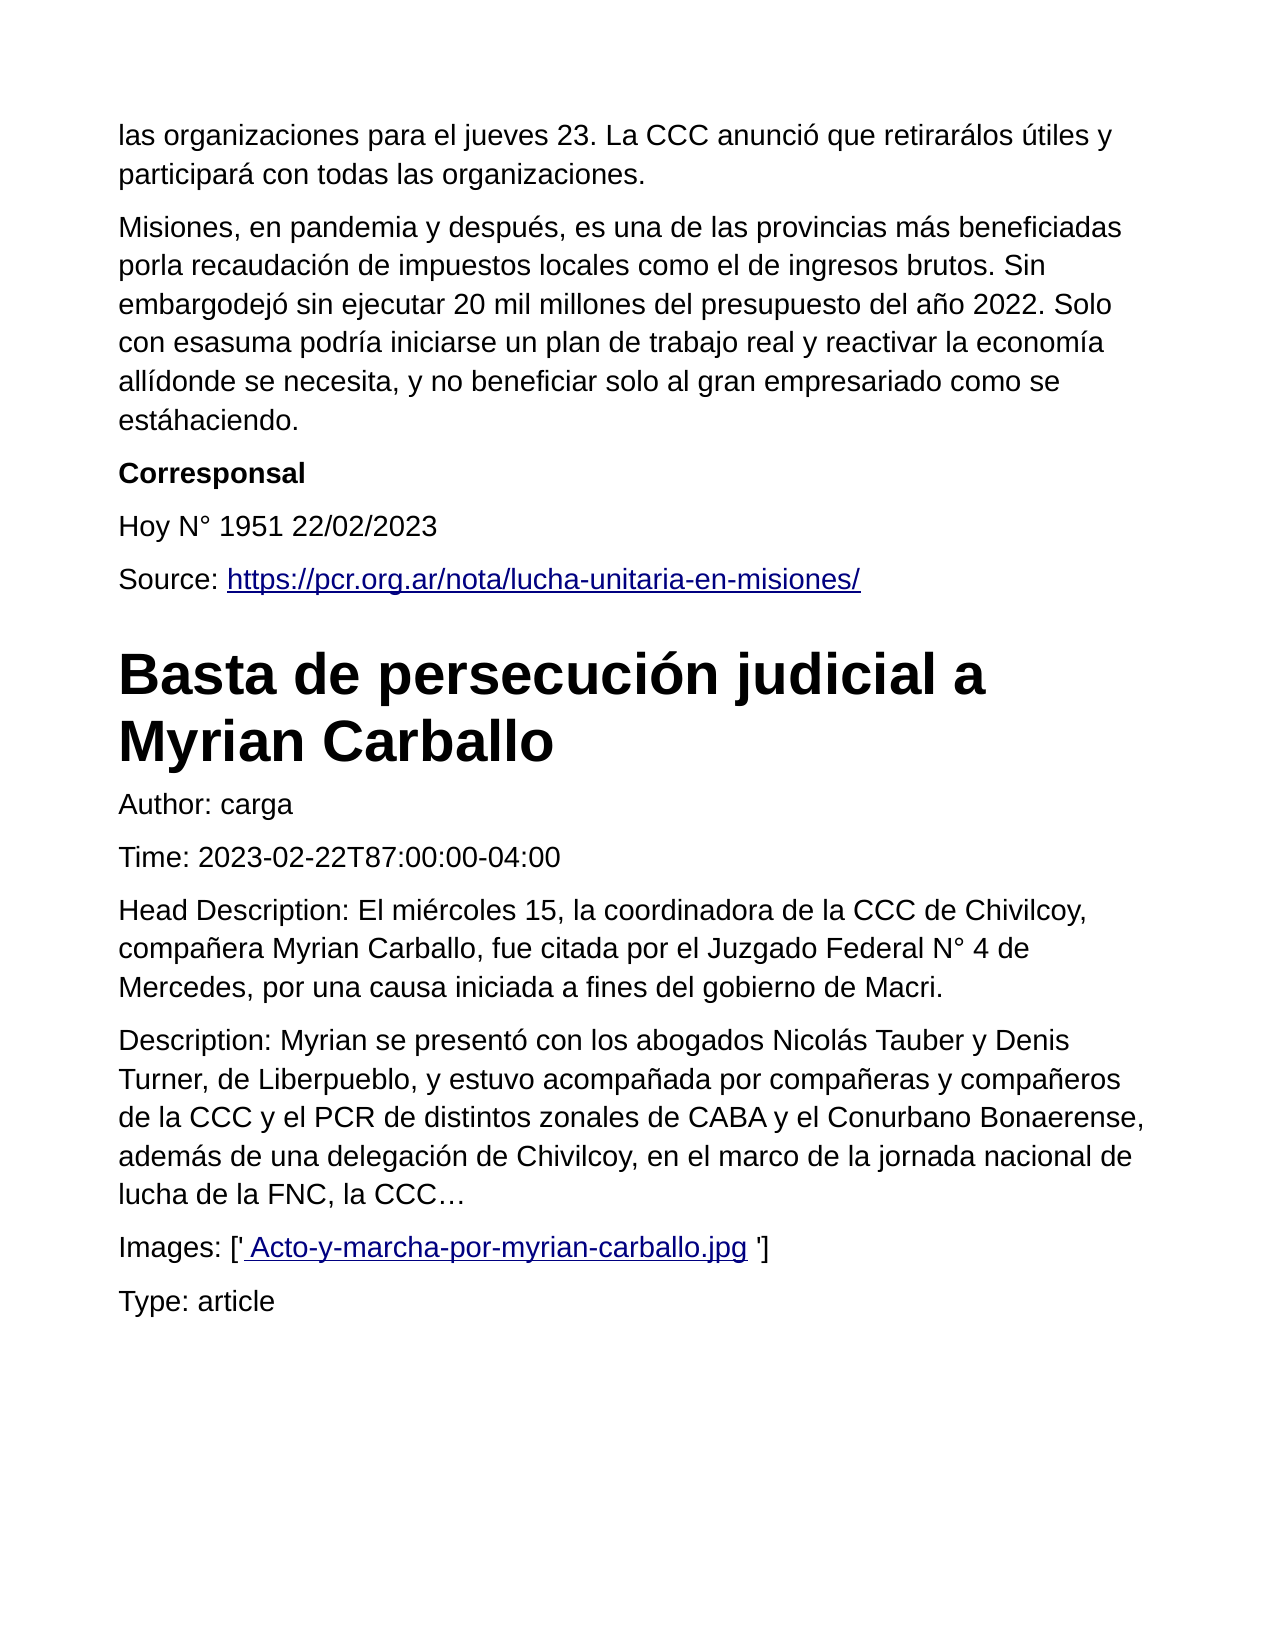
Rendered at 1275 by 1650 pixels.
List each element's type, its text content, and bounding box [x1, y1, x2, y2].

text Time: 2023-02-22T87:00:00-04:00 [118, 840, 1157, 873]
text Type: article [118, 1283, 1157, 1317]
text Images: [' Acto-y-marcha-por-myrian-carballo.jpg '] [118, 1230, 1157, 1264]
text Source: https://pcr.org.ar/nota/lucha-unitaria-en-misiones/ [118, 562, 1157, 595]
subtitle Basta de persecución judicial a Myrian Carballo [118, 640, 1157, 774]
text las organizaciones para el jueves 23. La CCC anunció que retirarálos útiles y participará con todas las organizaciones. [118, 118, 1157, 190]
text Corresponsal [118, 456, 1157, 489]
text Description: Myrian se presentó con los abogados Nicolás Tauber y Denis Turner, de Liberpueblo, y estuvo acompañada por compañeras y compañeros de la CCC y el PCR de distintos zonales de CABA y el Conurbano Bonaerense, además de una delegación de Chivilcoy, en el marco de la jornada nacional de lucha de la FNC, la CCC… [118, 1023, 1157, 1211]
text Misiones, en pandemia y después, es una de las provincias más beneficiadas porla recaudación de impuestos locales como el de ingresos brutos. Sin embargodejó sin ejecutar 20 mil millones del presupuesto del año 2022. Solo con esasuma podría iniciarse un plan de trabajo real y reactivar la economía allídonde se necesita, y no beneficiar solo al gran empresariado como se estáhaciendo. [118, 210, 1157, 436]
text Hoy N° 1951 22/02/2023 [118, 509, 1157, 542]
text Author: carga [118, 787, 1157, 820]
text Head Description: El miércoles 15, la coordinadora de la CCC de Chivilcoy, compañera Myrian Carballo, fue citada por el Juzgado Federal N° 4 de Mercedes, por una causa iniciada a fines del gobierno de Macri. [118, 893, 1157, 1003]
